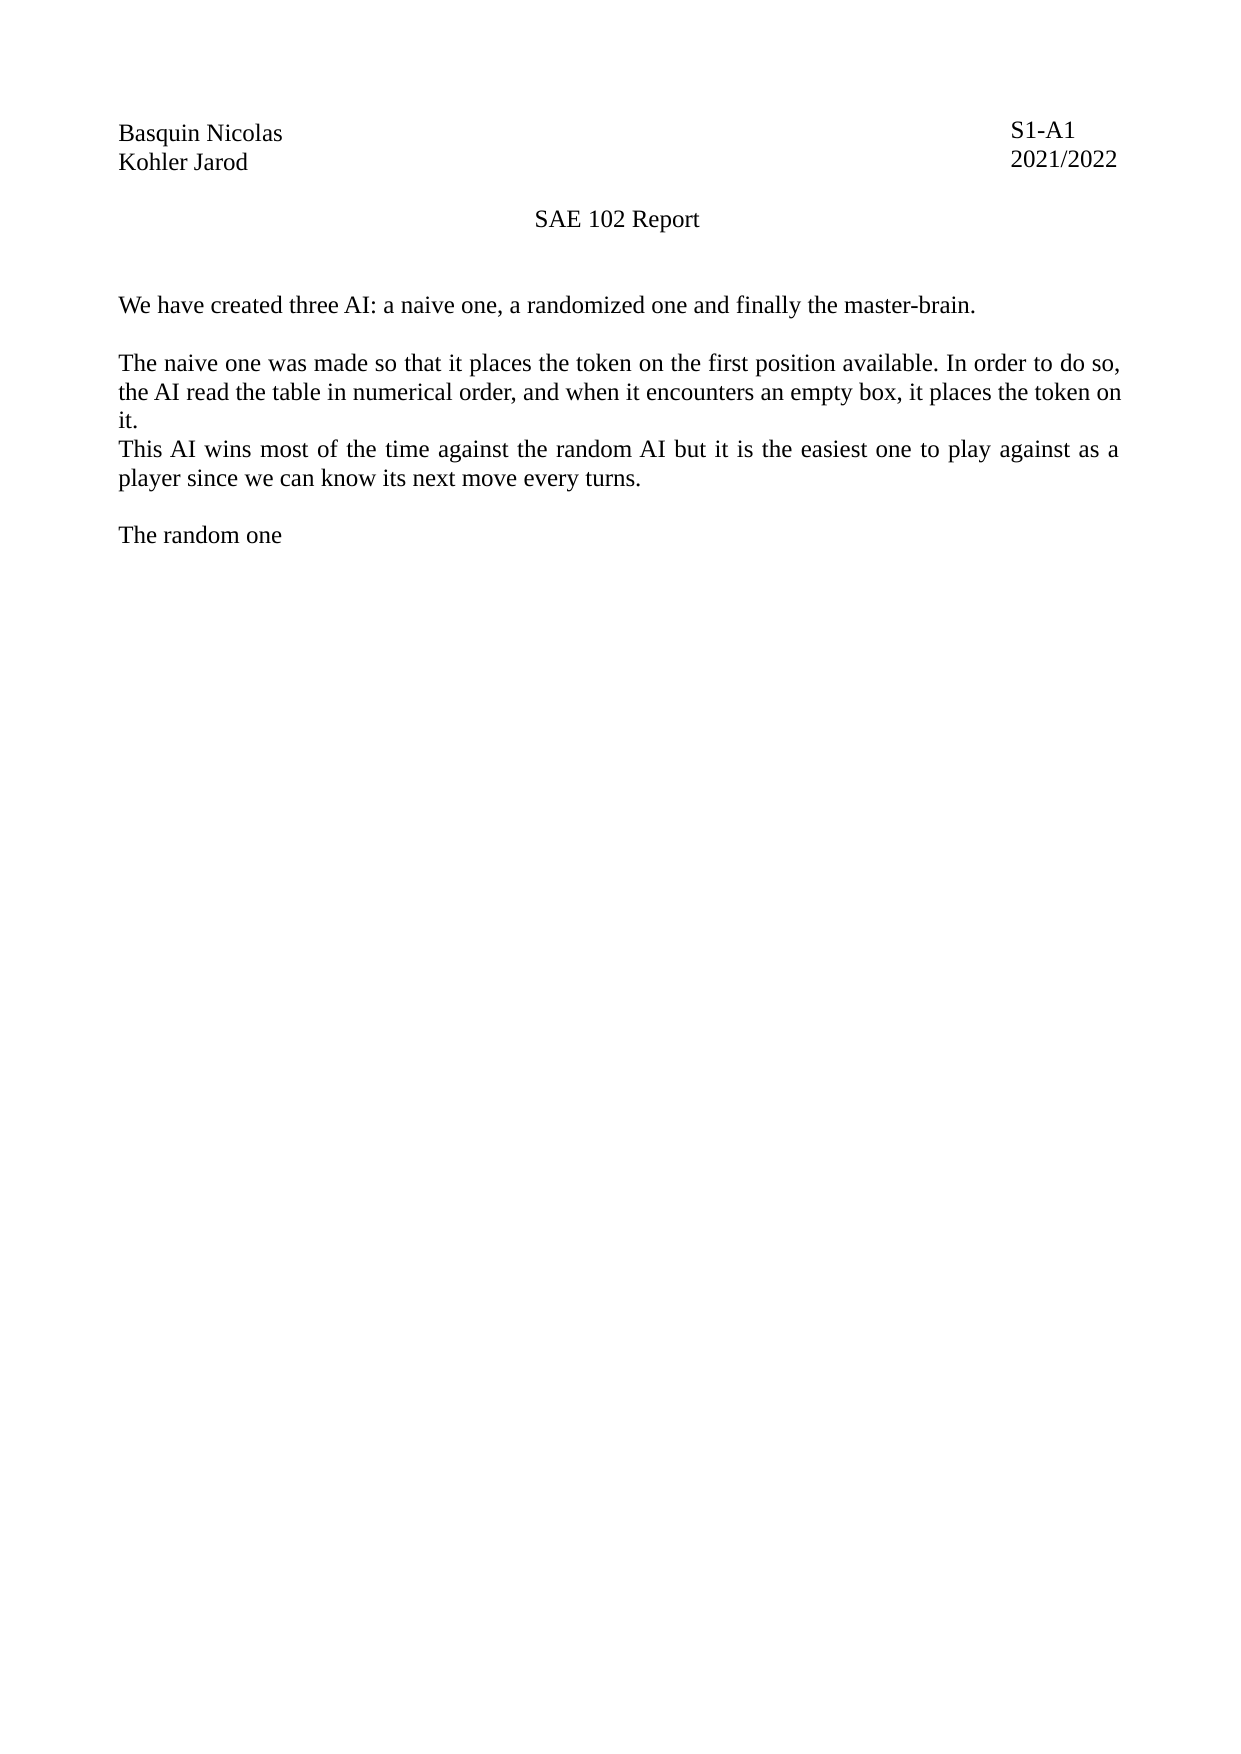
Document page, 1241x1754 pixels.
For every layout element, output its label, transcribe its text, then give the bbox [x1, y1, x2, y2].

text This AI wins most of the time against the random AI but it is the easiest one to play against as a player since we can know its next move every turns. [118, 434, 1122, 492]
text The random one [118, 521, 1122, 549]
text The naive one was made so that it places the token on the first position available. In order to do so, the AI read the table in numerical order, and when it encounters an empty box, it places the token on it. [118, 348, 1122, 434]
text SAE 102 Report [118, 204, 1122, 233]
text Kohler Jarod [118, 147, 1122, 176]
text Basquin Nicolas [118, 118, 1122, 147]
text We have created three AI: a naive one, a randomized one and finally the master-brain. [118, 291, 1122, 319]
